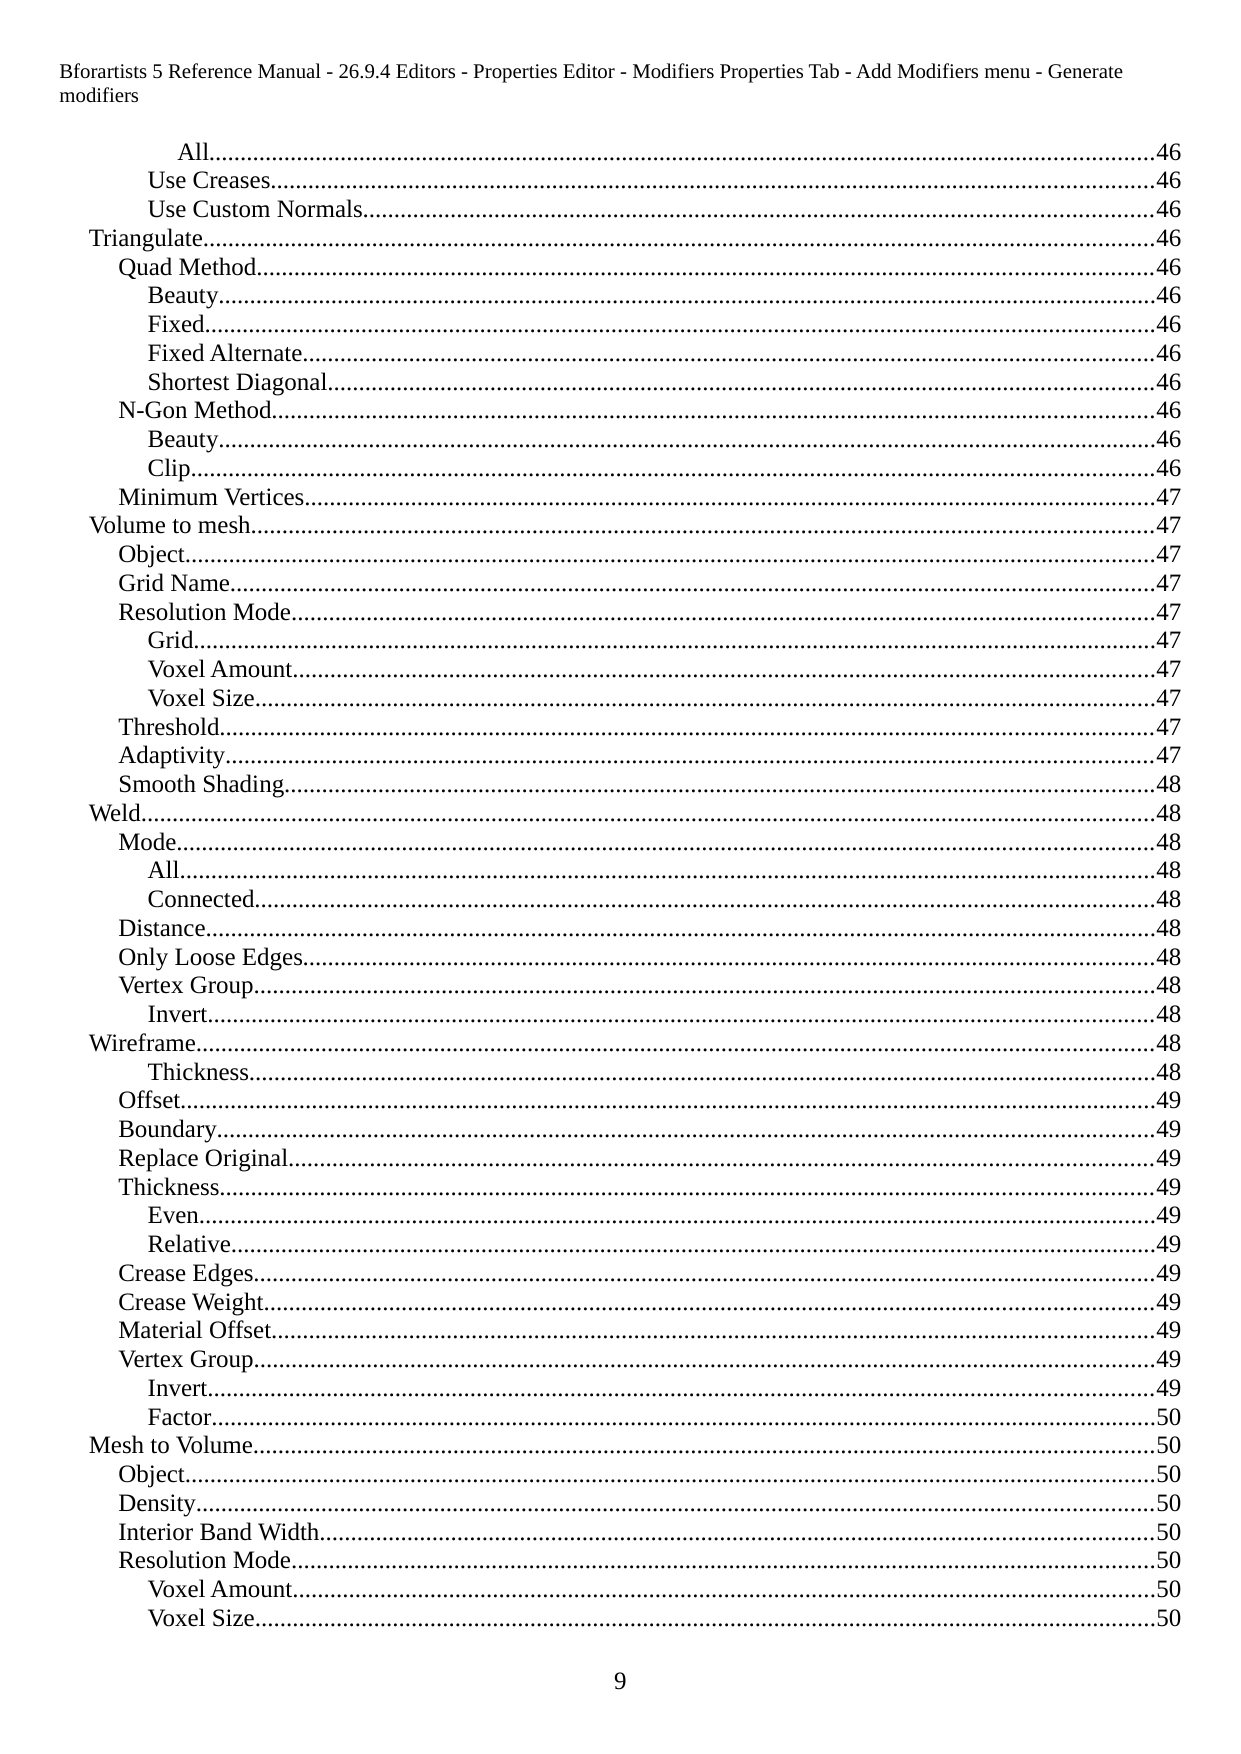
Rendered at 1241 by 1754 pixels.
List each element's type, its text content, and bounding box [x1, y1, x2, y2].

text Fixed 46 [147, 309, 1181, 338]
text Wireframe 48 [88, 1028, 1181, 1057]
text Interior Band Width 50 [118, 1517, 1181, 1545]
text Beauty 46 [147, 424, 1181, 453]
text Crease Weight 49 [118, 1287, 1181, 1315]
text Shortest Diagonal 46 [147, 367, 1181, 395]
text Adaptivity 47 [118, 740, 1181, 769]
text Beauty 46 [147, 280, 1181, 309]
text Vertex Group 48 [118, 970, 1181, 999]
text Even 49 [147, 1200, 1181, 1229]
text Triangulate 46 [88, 223, 1181, 252]
text Fixed Alternate 46 [147, 338, 1181, 367]
text Smooth Shading 48 [118, 769, 1181, 798]
text Thickness 48 [147, 1057, 1181, 1085]
text Use Creases 46 [147, 165, 1181, 194]
text Replace Original 49 [118, 1143, 1181, 1172]
text Mesh to Volume 50 [88, 1430, 1181, 1459]
text Object 50 [118, 1459, 1181, 1488]
text Factor 50 [147, 1402, 1181, 1430]
text Offset 49 [118, 1085, 1181, 1114]
text All 46 [177, 137, 1181, 165]
text Relative 49 [147, 1229, 1181, 1258]
text Resolution Mode 50 [118, 1545, 1181, 1574]
text Use Custom Normals 46 [147, 194, 1181, 223]
text Volume to mesh 47 [88, 510, 1181, 539]
text Object 47 [118, 539, 1181, 568]
text Threshold 47 [118, 712, 1181, 740]
text Voxel Size 47 [147, 683, 1181, 712]
text Voxel Size 50 [147, 1603, 1181, 1632]
text Invert 48 [147, 999, 1181, 1028]
text All 48 [147, 855, 1181, 884]
text Vertex Group 49 [118, 1344, 1181, 1373]
text Only Loose Edges 48 [118, 942, 1181, 970]
text Distance 48 [118, 913, 1181, 942]
text Invert 49 [147, 1373, 1181, 1402]
text Mode 48 [118, 827, 1181, 855]
text Clip 46 [147, 453, 1181, 482]
text Quad Method 46 [118, 252, 1181, 280]
text N-Gon Method 46 [118, 395, 1181, 424]
text Resolution Mode 47 [118, 597, 1181, 625]
text Weld 48 [88, 798, 1181, 827]
text Minimum Vertices 47 [118, 482, 1181, 510]
text Voxel Amount 50 [147, 1574, 1181, 1603]
text Material Offset 49 [118, 1315, 1181, 1344]
text Grid 47 [147, 625, 1181, 654]
text Density 50 [118, 1488, 1181, 1517]
text Thickness 49 [118, 1172, 1181, 1200]
text Grid Name 47 [118, 568, 1181, 597]
text Crease Edges 49 [118, 1258, 1181, 1287]
text Boundary 49 [118, 1114, 1181, 1143]
text Voxel Amount 47 [147, 654, 1181, 683]
text Connected 48 [147, 884, 1181, 913]
